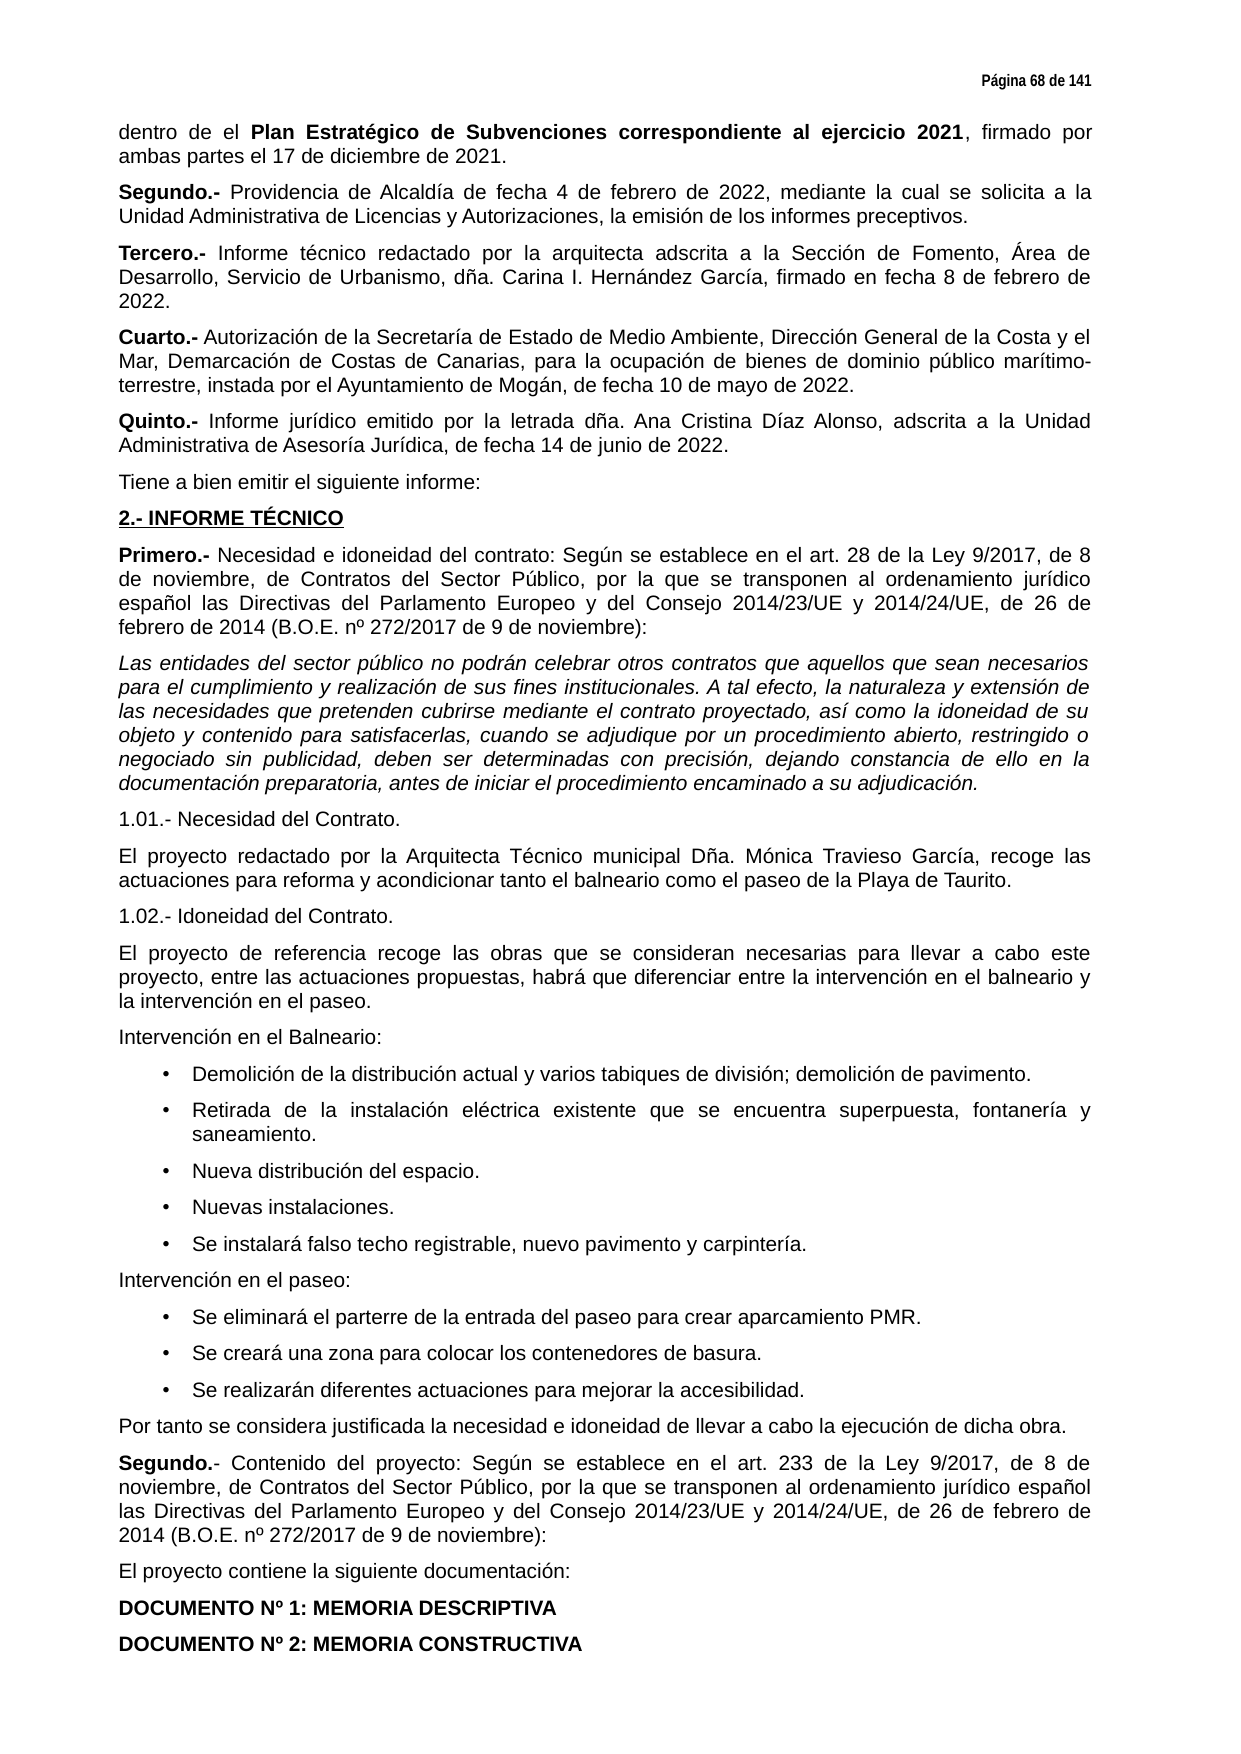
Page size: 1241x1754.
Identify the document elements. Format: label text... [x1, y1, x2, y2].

text DOCUMENTO Nº 1: MEMORIA DESCRIPTIVA [118, 1596, 1092, 1619]
text El proyecto de referencia recoge las obras que se consideran necesarias para llevar a cabo este proyecto, entre las actuaciones propuestas, habrá que diferenciar entre la intervención en el balneario y la intervención en el paseo. [118, 941, 1092, 1012]
text El proyecto redactado por la Arquitecta Técnico municipal Dña. Mónica Travieso García, recoge las actuaciones para reforma y acondicionar tanto el balneario como el paseo de la Playa de Taurito. [118, 844, 1092, 892]
text Tiene a bien emitir el siguiente informe: [118, 470, 1092, 494]
text Primero.- Necesidad e idoneidad del contrato: Según se establece en el art. 28 de la Ley 9/2017, de 8 de noviembre, de Contratos del Sector Público, por la que se transponen al ordenamiento jurídico español las Directivas del Parlamento Europeo y del Consejo 2014/23/UE y 2014/24/UE, de 26 de febrero de 2014 (B.O.E. nº 272/2017 de 9 de noviembre): [118, 543, 1092, 638]
text Las entidades del sector público no podrán celebrar otros contratos que aquellos que sean necesarios para el cumplimiento y realización de sus fines institucionales. A tal efecto, la naturaleza y extensión de las necesidades que pretenden cubrirse mediante el contrato proyectado, así como la idoneidad de su objeto y contenido para satisfacerlas, cuando se adjudique por un procedimiento abierto, restringido o negociado sin publicidad, deben ser determinadas con precisión, dejando constancia de ello en la documentación preparatoria, antes de iniciar el procedimiento encaminado a su adjudicación. [118, 651, 1092, 795]
list Se realizarán diferentes actuaciones para mejorar la accesibilidad. [162, 1378, 1092, 1402]
text Por tanto se considera justificada la necesidad e idoneidad de llevar a cabo la ejecución de dicha obra. [118, 1414, 1092, 1438]
text El proyecto contiene la siguiente documentación: [118, 1559, 1092, 1583]
text 2.- INFORME TÉCNICO [118, 506, 1092, 530]
list Se eliminará el parterre de la entrada del paseo para crear aparcamiento PMR. [162, 1304, 1092, 1329]
text Segundo.- Contenido del proyecto: Según se establece en el art. 233 de la Ley 9/2017, de 8 de noviembre, de Contratos del Sector Público, por la que se transponen al ordenamiento jurídico español las Directivas del Parlamento Europeo y del Consejo 2014/23/UE y 2014/24/UE, de 26 de febrero de 2014 (B.O.E. nº 272/2017 de 9 de noviembre): [118, 1451, 1092, 1547]
list Demolición de la distribución actual y varios tabiques de división; demolición de pavimento. [162, 1061, 1092, 1085]
list Retirada de la instalación eléctrica existente que se encuentra superpuesta, fontanería y saneamiento. [162, 1098, 1092, 1146]
list Nueva distribución del espacio. [162, 1158, 1092, 1182]
text dentro de el Plan Estratégico de Subvenciones correspondiente al ejercicio 2021, firmado por ambas partes el 17 de diciembre de 2021. [118, 120, 1092, 168]
text Segundo.- Providencia de Alcaldía de fecha 4 de febrero de 2022, mediante la cual se solicita a la Unidad Administrativa de Licencias y Autorizaciones, la emisión de los informes preceptivos. [118, 180, 1092, 228]
text Quinto.- Informe jurídico emitido por la letrada dña. Ana Cristina Díaz Alonso, adscrita a la Unidad Administrativa de Asesoría Jurídica, de fecha 14 de junio de 2022. [118, 409, 1092, 457]
list Se instalará falso techo registrable, nuevo pavimento y carpintería. [162, 1232, 1092, 1256]
list Se creará una zona para colocar los contenedores de basura. [162, 1341, 1092, 1365]
text Tercero.- Informe técnico redactado por la arquitecta adscrita a la Sección de Fomento, Área de Desarrollo, Servicio de Urbanismo, dña. Carina I. Hernández García, firmado en fecha 8 de febrero de 2022. [118, 241, 1092, 312]
list Nuevas instalaciones. [162, 1195, 1092, 1219]
text 1.01.- Necesidad del Contrato. [118, 807, 1092, 831]
text Intervención en el Balneario: [118, 1025, 1092, 1049]
text 1.02.- Idoneidad del Contrato. [118, 904, 1092, 928]
text Intervención en el paseo: [118, 1268, 1092, 1292]
text Cuarto.- Autorización de la Secretaría de Estado de Medio Ambiente, Dirección General de la Costa y el Mar, Demarcación de Costas de Canarias, para la ocupación de bienes de dominio público marítimo-terrestre, instada por el Ayuntamiento de Mogán, de fecha 10 de mayo de 2022. [118, 325, 1092, 397]
text DOCUMENTO Nº 2: MEMORIA CONSTRUCTIVA [118, 1632, 1092, 1656]
